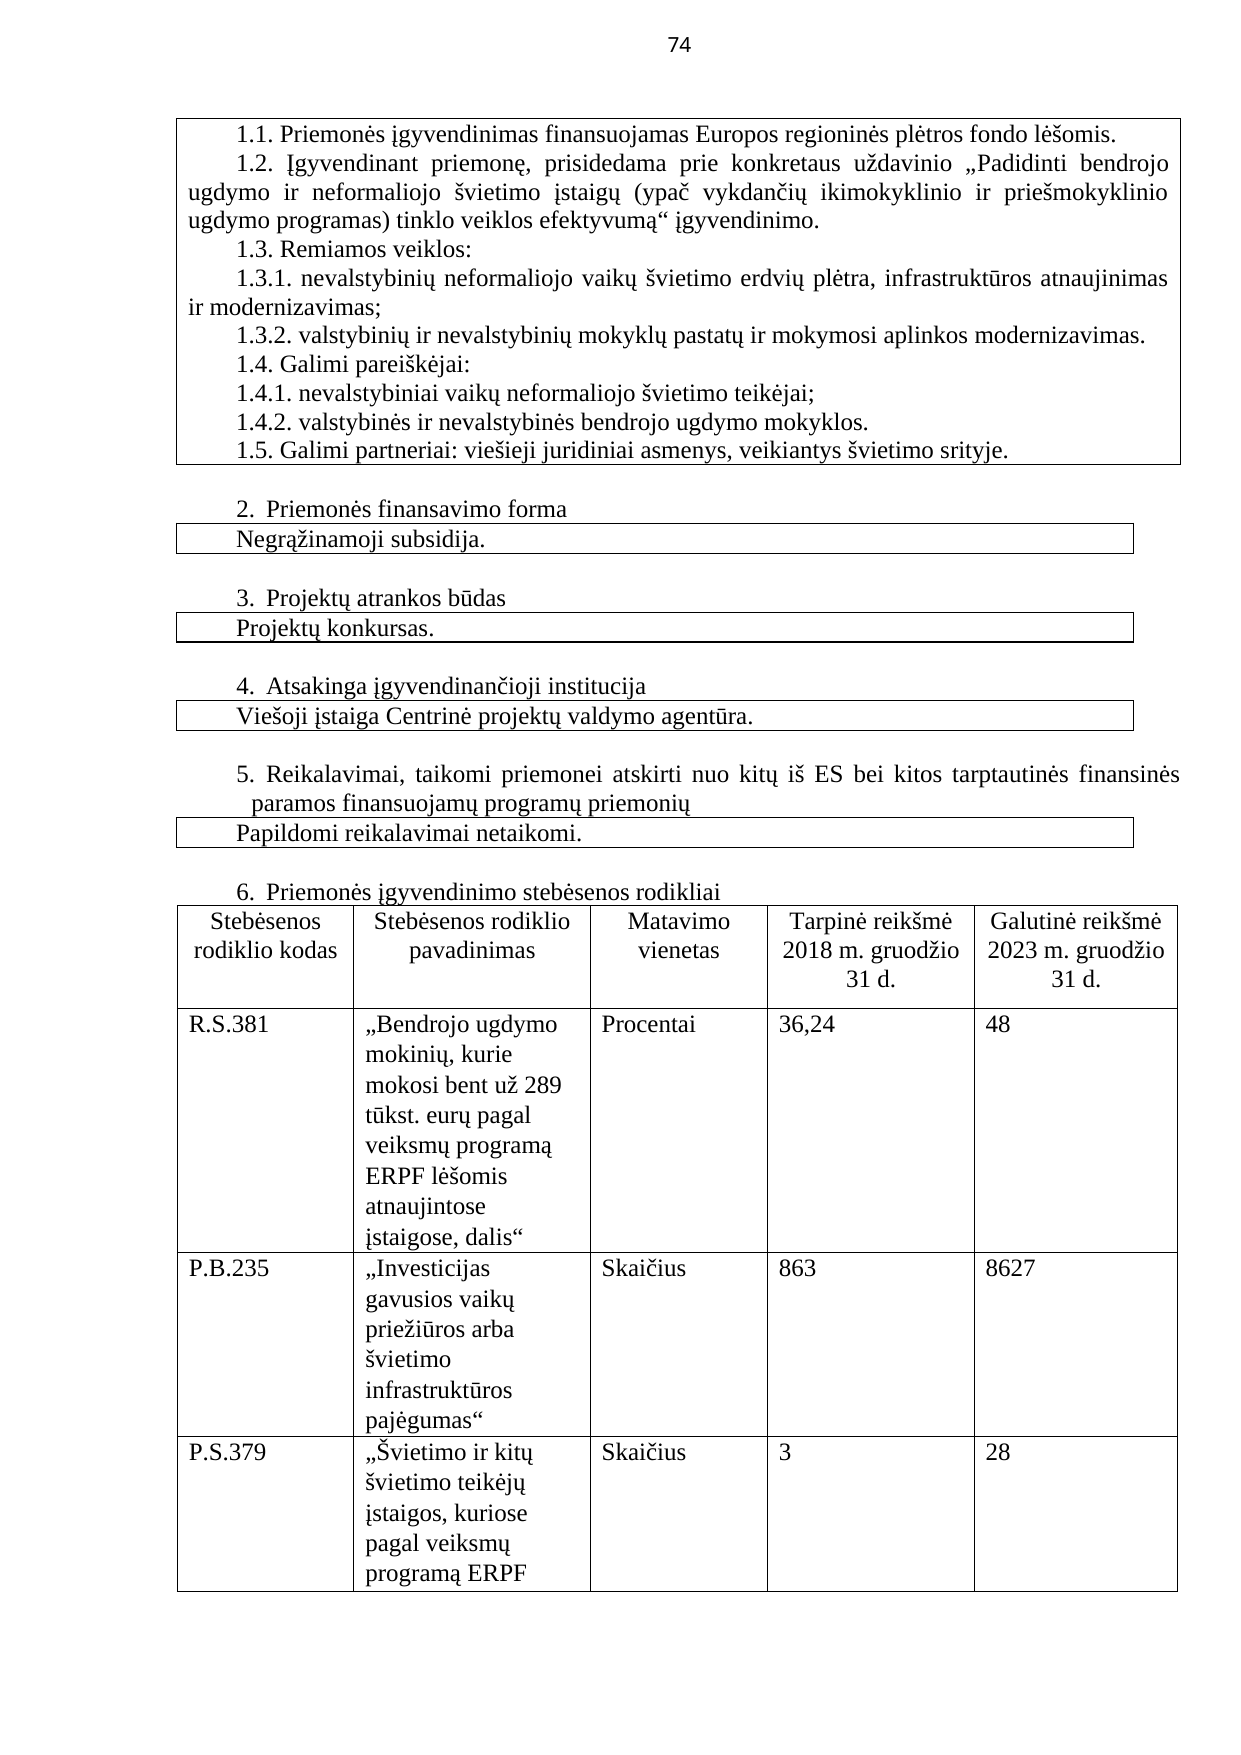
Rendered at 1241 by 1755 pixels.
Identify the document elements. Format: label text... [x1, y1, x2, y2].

table_cell 28 [975, 1437, 1177, 1591]
text 4. Atsakinga įgyvendinančioji institucija [236, 671, 1181, 700]
table_cell 1.3. Remiamos veiklos: 1.3.1. nevalstybinių neformaliojo vaikų švietimo erdvių plėtra, infrastruktūros atnaujinimas ir modernizavimas; 1.3.2. valstybinių ir nevalstybinių mokyklų pastatų ir mokymosi aplinkos modernizavimas. [177, 234, 1180, 349]
table_cell 1.2. Įgyvendinant priemonę, prisidedama prie konkretaus uždavinio „Padidinti bendrojo ugdymo ir neformaliojo švietimo įstaigų (ypač vykdančių ikimokyklinio ir priešmokyklinio ugdymo programas) tinklo veiklos efektyvumą“ įgyvendinimo. [177, 148, 1180, 234]
table_header Negrąžinamoji subsidija. [177, 524, 1133, 553]
table_header 1.1. Priemonės įgyvendinimas finansuojamas Europos regioninės plėtros fondo lėšomis. [177, 119, 1180, 148]
table_header Stebėsenos rodiklio kodas [178, 906, 353, 1008]
table_cell 48 [975, 1009, 1177, 1252]
text 6. Priemonės įgyvendinimo stebėsenos rodikliai [177, 877, 1181, 905]
table_header Galutinė reikšmė 2023 m. gruodžio 31 d. [975, 906, 1177, 1008]
table_cell „Švietimo ir kitų švietimo teikėjų įstaigos, kuriose pagal veiksmų programą ERPF [354, 1437, 590, 1591]
table_cell 1.5. Galimi partneriai: viešieji juridiniai asmenys, veikiantys švietimo srityje. [177, 435, 1180, 464]
table_cell R.S.381 [178, 1009, 353, 1252]
table_cell 863 [768, 1253, 974, 1436]
table_cell „Investicijas gavusios vaikų priežiūros arba švietimo infrastruktūros pajėgumas“ [354, 1253, 590, 1436]
table_cell P.B.235 [178, 1253, 353, 1436]
table_header Viešoji įstaiga Centrinė projektų valdymo agentūra. [177, 701, 1133, 730]
table_cell Skaičius [591, 1253, 767, 1436]
table_cell 36,24 [768, 1009, 974, 1252]
table_cell 1.4. Galimi pareiškėjai: 1.4.1. nevalstybiniai vaikų neformaliojo švietimo teikėjai; 1.4.2. valstybinės ir nevalstybinės bendrojo ugdymo mokyklos. [177, 349, 1180, 435]
table_cell 8627 [975, 1253, 1177, 1436]
table_header Projektų konkursas. [177, 613, 1133, 641]
table_cell Procentai [591, 1009, 767, 1252]
table_cell 3 [768, 1437, 974, 1591]
table_header Papildomi reikalavimai netaikomi. [177, 818, 1133, 847]
text 2. Priemonės finansavimo forma [236, 494, 1181, 523]
table_header Matavimo vienetas [591, 906, 767, 1008]
text 5. Reikalavimai, taikomi priemonei atskirti nuo kitų iš ES bei kitos tarptautinės finansinės paramos finansuojamų programų priemonių [236, 759, 1181, 817]
text 3. Projektų atrankos būdas [236, 583, 1181, 612]
table_cell Skaičius [591, 1437, 767, 1591]
table_cell P.S.379 [178, 1437, 353, 1591]
table_header Tarpinė reikšmė 2018 m. gruodžio 31 d. [768, 906, 974, 1008]
table_header Stebėsenos rodiklio pavadinimas [354, 906, 590, 1008]
table_cell „Bendrojo ugdymo mokinių, kurie mokosi bent už 289 tūkst. eurų pagal veiksmų programą ERPF lėšomis atnaujintose įstaigose, dalis“ [354, 1009, 590, 1252]
